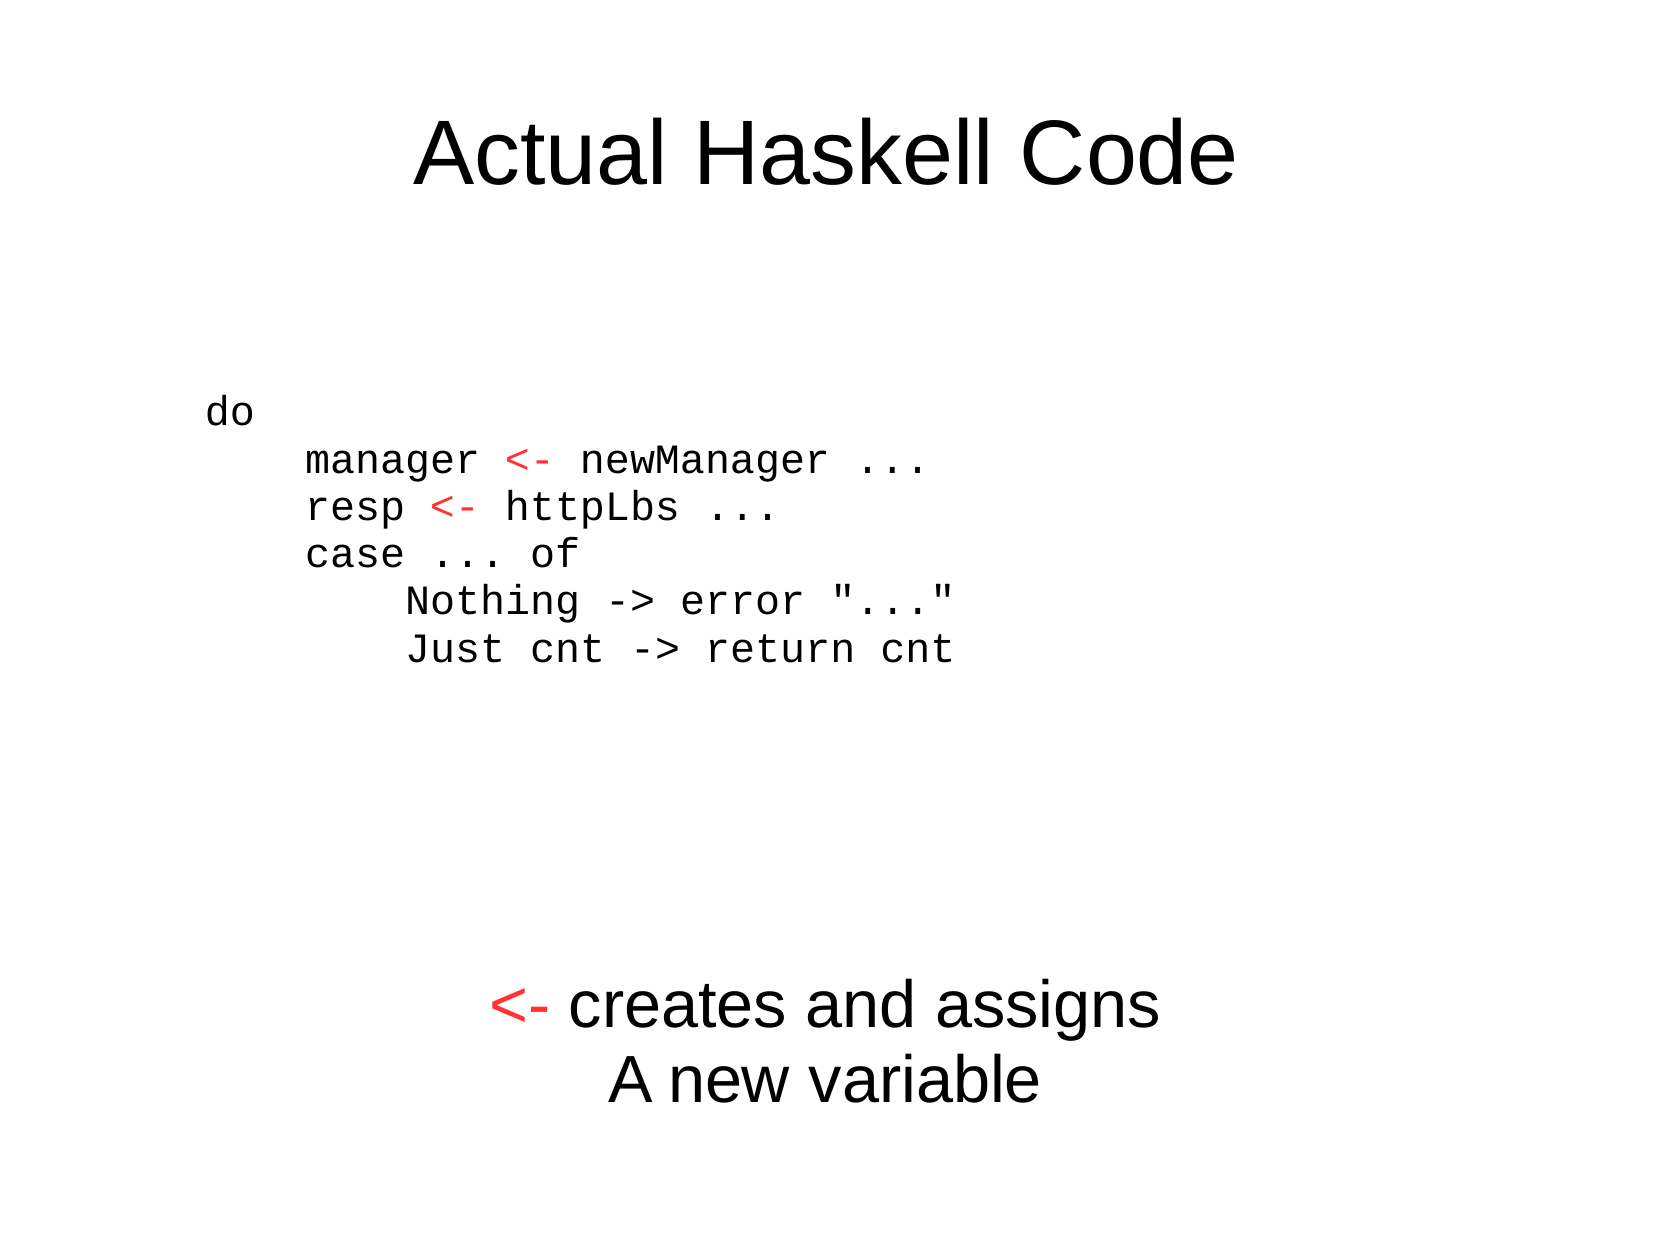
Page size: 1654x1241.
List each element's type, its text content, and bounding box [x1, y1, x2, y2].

title Actual Haskell Code [82, 49, 1571, 257]
subtitle do manager <- newManager ... resp <- httpLbs ... case ... of Nothing -> error "..." Just cnt -> return cnt [105, 287, 1525, 826]
text_box <- creates and assigns A new variable [474, 960, 1180, 1125]
